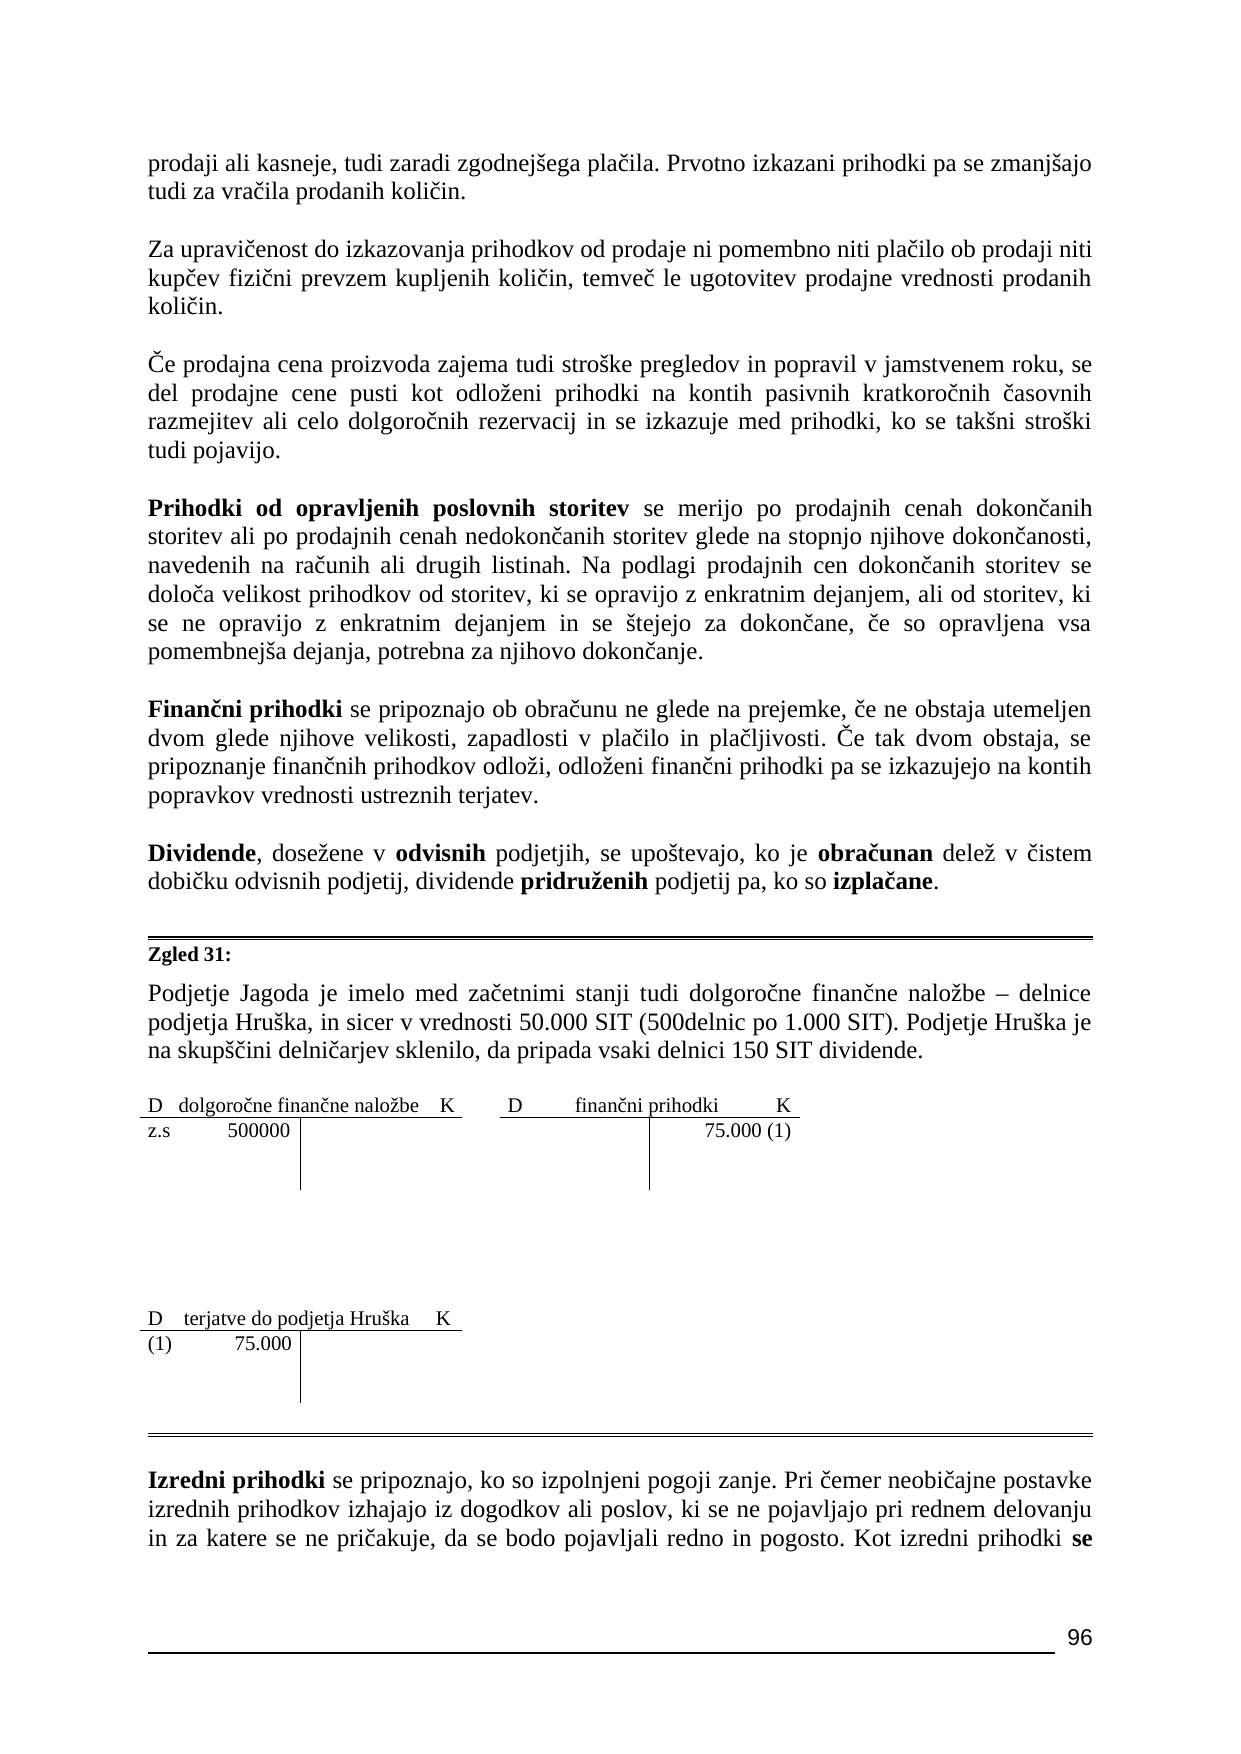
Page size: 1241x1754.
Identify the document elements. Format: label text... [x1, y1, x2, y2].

table_cell 75.000 (1) [650, 1118, 800, 1142]
text Če prodajna cena proizvoda zajema tudi stroške pregledov in popravil v jamstvenem roku, se del prodajne cene pusti kot odloženi prihodki na kontih pasivnih kratkoročnih časovnih razmejitev ali celo dolgoročnih rezervacij in se izkazuje med prihodki, ko se takšni stroški tudi pojavijo. [148, 349, 1093, 464]
table_header [462, 1305, 500, 1329]
text Dividende, dosežene v odvisnih podjetjih, se upoštevajo, ko je obračunan delež v čistem dobičku odvisnih podjetij, dividende pridruženih podjetij pa, ko so izplačane. [148, 838, 1093, 895]
table_cell [462, 1379, 500, 1403]
table_cell [500, 1330, 649, 1354]
table_cell [140, 1142, 300, 1166]
table_cell [650, 1166, 800, 1190]
text prodaji ali kasneje, tudi zaradi zgodnejšega plačila. Prvotno izkazani prihodki pa se zmanjšajo tudi za vračila prodanih količin. [148, 148, 1093, 205]
table_cell [800, 1117, 818, 1142]
table_header D dolgoročne finančne naložbe K [140, 1093, 462, 1117]
table_cell [650, 1379, 800, 1403]
table_cell [462, 1166, 500, 1190]
table_cell [140, 1379, 300, 1403]
table_cell [500, 1118, 649, 1142]
table_cell [800, 1142, 818, 1166]
table_cell [800, 1355, 818, 1379]
table_cell (1) 75.000 [140, 1331, 300, 1354]
table_cell [301, 1166, 462, 1190]
text Zgled 31: [148, 940, 1093, 966]
table_cell [650, 1355, 800, 1379]
table_cell [301, 1355, 462, 1379]
table_header [800, 1305, 818, 1329]
table_cell [800, 1330, 818, 1354]
table_cell [500, 1355, 649, 1379]
text Podjetje Jagoda je imelo med začetnimi stanji tudi dolgoročne finančne naložbe – delnice podjetja Hruška, in sicer v vrednosti 50.000 SIT (500delnic po 1.000 SIT). Podjetje Hruška je na skupščini delničarjev sklenilo, da pripada vsaki delnici 150 SIT dividende. [148, 978, 1093, 1064]
table_header [462, 1093, 500, 1117]
table_cell [500, 1379, 649, 1403]
table_header [800, 1093, 818, 1117]
table_cell z.s 500000 [140, 1118, 300, 1142]
table_cell [140, 1355, 300, 1379]
table_header D terjatve do podjetja Hruška K [140, 1305, 462, 1329]
table_header D finančni prihodki K [500, 1093, 800, 1117]
table_header [500, 1305, 800, 1329]
table_cell [500, 1142, 649, 1166]
table_cell [301, 1331, 462, 1354]
table_cell [650, 1142, 800, 1166]
text Za upravičenost do izkazovanja prihodkov od prodaje ni pomembno niti plačilo ob prodaji niti kupčev fizični prevzem kupljenih količin, temveč le ugotovitev prodajne vrednosti prodanih količin. [148, 234, 1093, 320]
table_cell [301, 1379, 462, 1403]
text Izredni prihodki se pripoznajo, ko so izpolnjeni pogoji zanje. Pri čemer neobičajne postavke izrednih prihodkov izhajajo iz dogodkov ali poslov, ki se ne pojavljajo pri rednem delovanju in za katere se ne pričakuje, da se bodo pojavljali redno in pogosto. Kot izredni prihodki se [148, 1465, 1093, 1552]
table_cell [462, 1330, 500, 1354]
table_cell [500, 1166, 649, 1190]
table_cell [462, 1117, 500, 1142]
text Prihodki od opravljenih poslovnih storitev se merijo po prodajnih cenah dokončanih storitev ali po prodajnih cenah nedokončanih storitev glede na stopnjo njihove dokončanosti, navedenih na računih ali drugih listinah. Na podlagi prodajnih cen dokončanih storitev se določa velikost prihodkov od storitev, ki se opravijo z enkratnim dejanjem, ali od storitev, ki se ne opravijo z enkratnim dejanjem in se štejejo za dokončane, če so opravljena vsa pomembnejša dejanja, potrebna za njihovo dokončanje. [148, 493, 1093, 665]
table_cell [140, 1166, 300, 1190]
table_cell [462, 1142, 500, 1166]
table_cell [650, 1330, 800, 1354]
table_cell [301, 1118, 462, 1142]
table_cell [462, 1355, 500, 1379]
text Finančni prihodki se pripoznajo ob obračunu ne glede na prejemke, če ne obstaja utemeljen dvom glede njihove velikosti, zapadlosti v plačilo in plačljivosti. Če tak dvom obstaja, se pripoznanje finančnih prihodkov odloži, odloženi finančni prihodki pa se izkazujejo na kontih popravkov vrednosti ustreznih terjatev. [148, 694, 1093, 809]
table_cell [800, 1379, 818, 1403]
table_cell [301, 1142, 462, 1166]
table_cell [800, 1166, 818, 1190]
